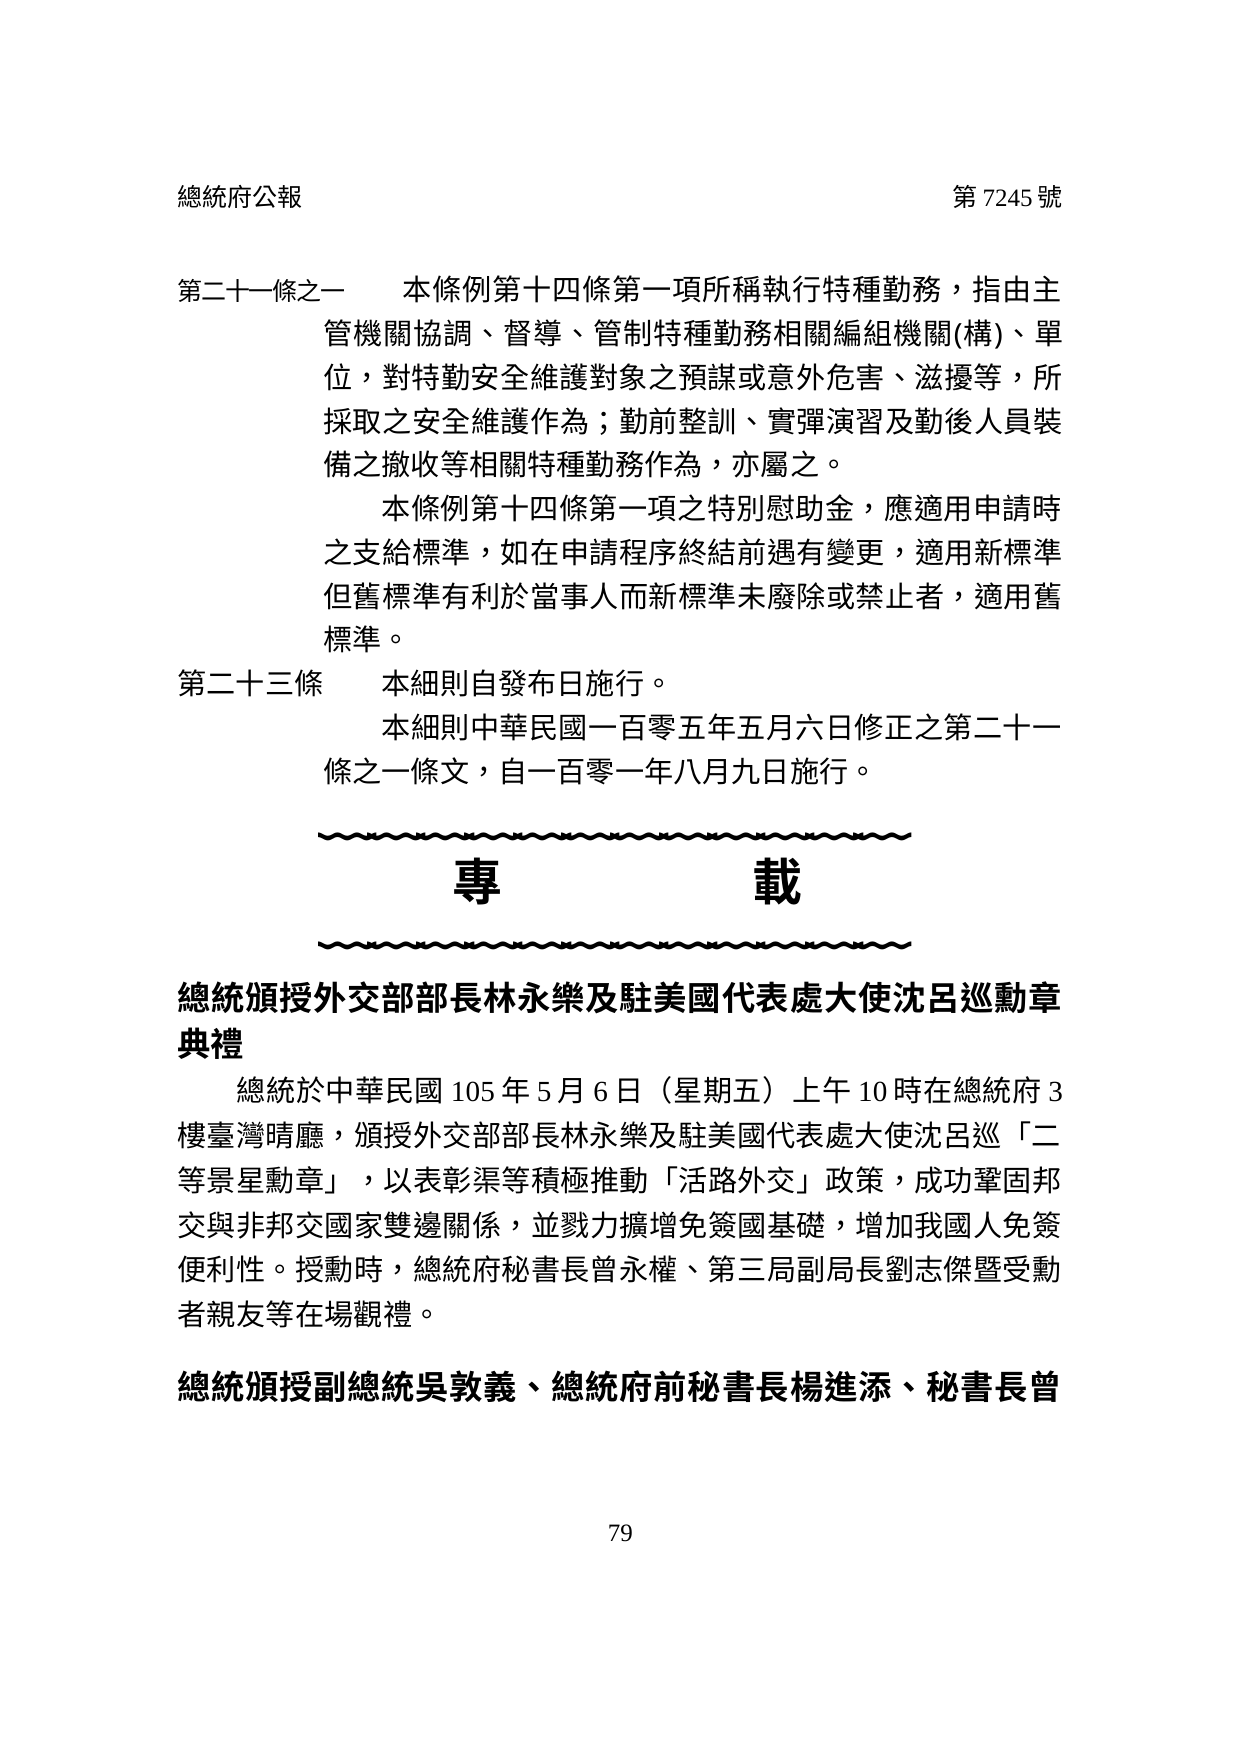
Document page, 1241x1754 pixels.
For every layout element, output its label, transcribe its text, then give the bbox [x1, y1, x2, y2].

text 第二十三條 本細則自發布日施行。 [177, 659, 1063, 703]
text 本細則中華民國一百零五年五月六日修正之第二十一條之一條文，自一百零一年八月九日施行。 [323, 703, 1063, 791]
text 本條例第十四條第一項之特別慰助金，應適用申請時之支給標準，如在申請程序終結前遇有變更，適用新標準。但舊標準有利於當事人而新標準未廢除或禁止者，適用舊標準。 [323, 484, 1063, 659]
text ﹏﹏﹏﹏﹏﹏﹏﹏﹏﹏﹏﹏ [177, 924, 1063, 949]
text ﹏﹏﹏﹏﹏﹏﹏﹏﹏﹏﹏﹏ [177, 816, 1063, 841]
text 總統頒授外交部部長林永樂及駐美國代表處大使沈呂巡勳章典禮 [177, 974, 1063, 1066]
text 第二十一條之一 本條例第十四條第一項所稱執行特種勤務，指由主管機關協調、督導、管制特種勤務相關編組機關(構)、單位，對特勤安全維護對象之預謀或意外危害、滋擾等，所採取之安全維護作為；勤前整訓、實彈演習及勤後人員裝備之撤收等相關特種勤務作為，亦屬之。 [177, 266, 1063, 484]
text 總統頒授副總統吳敦義、總統府前秘書長楊進添、秘書長曾 [177, 1359, 1063, 1409]
text 總統於中華民國105年5月6日（星期五）上午10時在總統府3樓臺灣晴廳，頒授外交部部長林永樂及駐美國代表處大使沈呂巡「二等景星勳章」，以表彰渠等積極推動「活路外交」政策，成功鞏固邦交與非邦交國家雙邊關係，並戮力擴增免簽國基礎，增加我國人免簽便利性。授勳時，總統府秘書長曾永權、第三局副局長劉志傑暨受勳者親友等在場觀禮。 [177, 1066, 1063, 1334]
text 專 載 [192, 853, 1063, 912]
